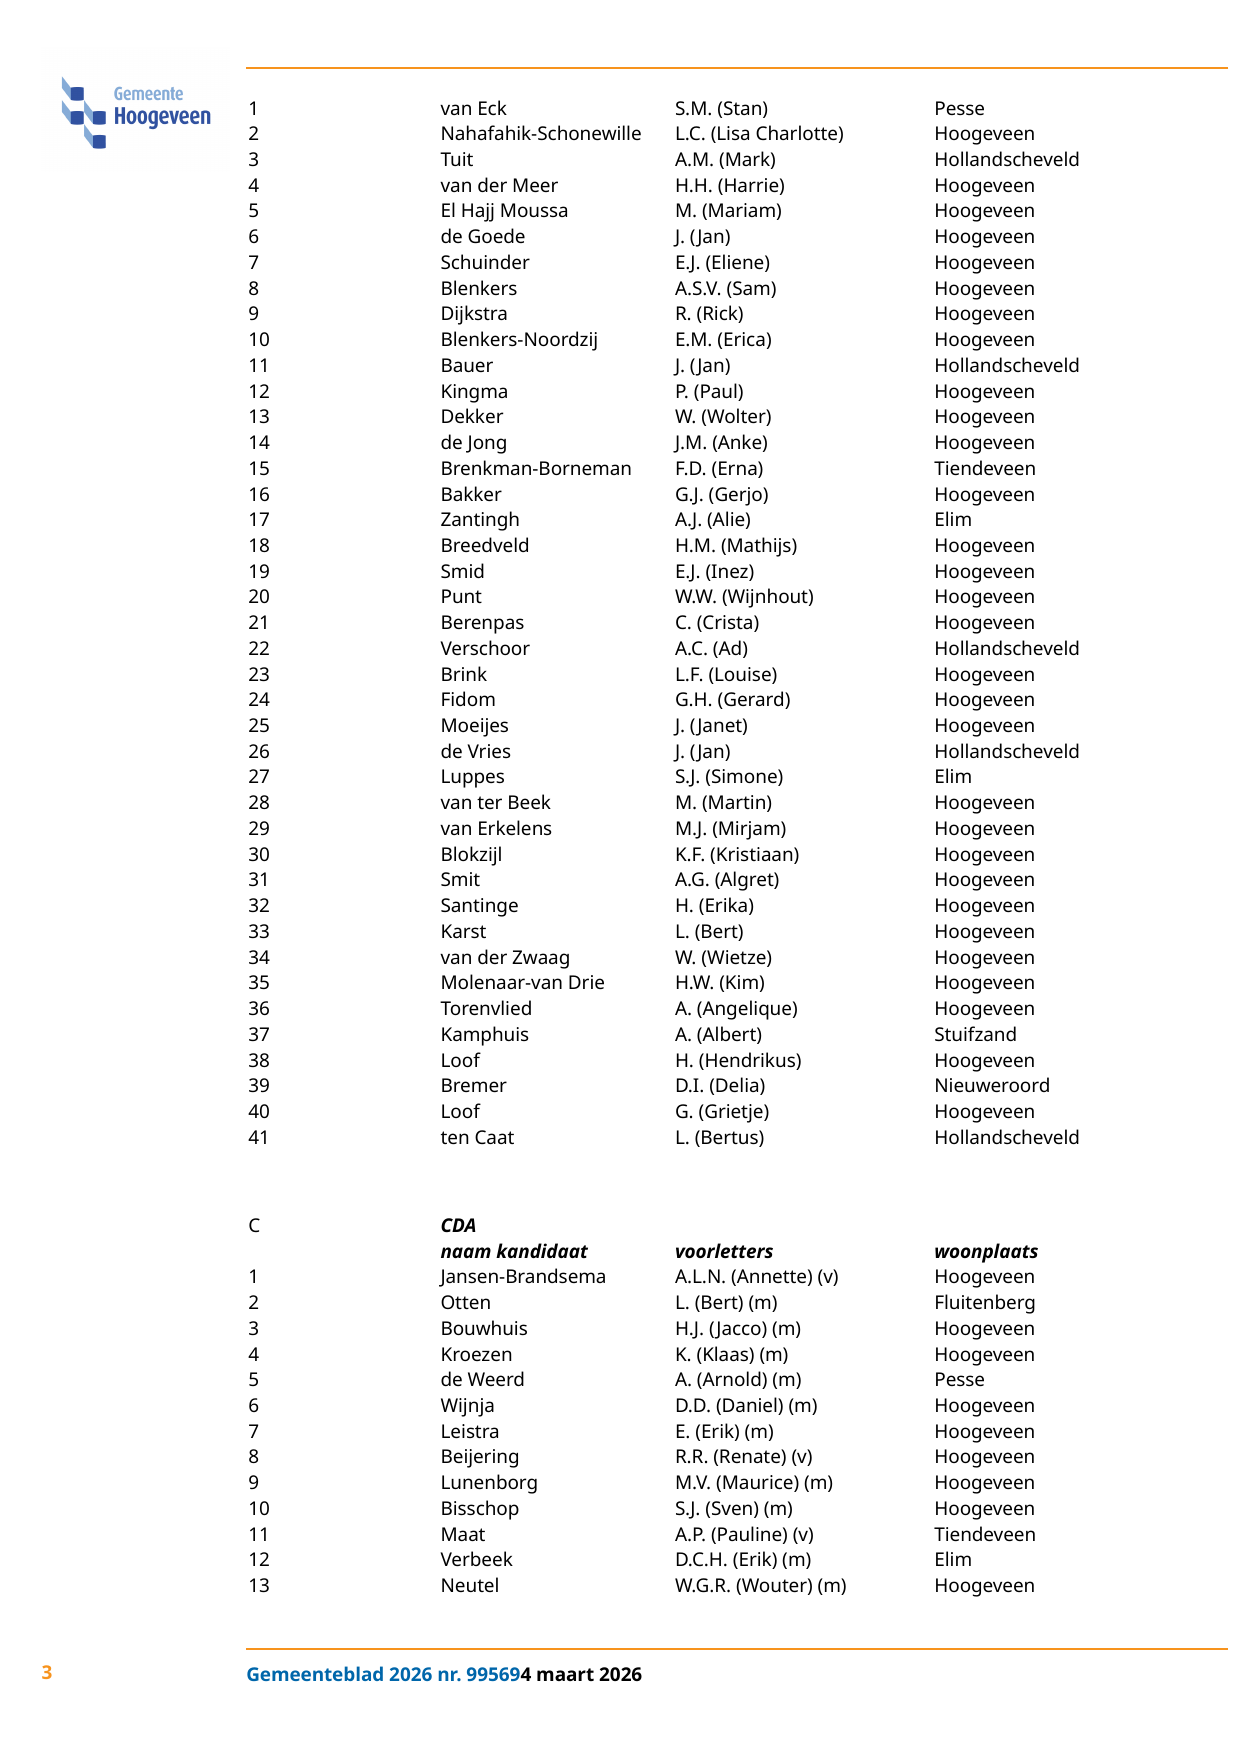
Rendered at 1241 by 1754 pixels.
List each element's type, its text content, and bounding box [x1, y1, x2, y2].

table_cell H.J. (Jacco) (m) [675, 1315, 934, 1341]
table_cell 12 [248, 1547, 440, 1572]
table_cell H. (Erika) [675, 893, 934, 918]
table_cell G.H. (Gerard) [675, 687, 934, 712]
table_cell Hoogeveen [934, 1573, 1152, 1598]
table_cell Smid [440, 558, 675, 584]
table_cell Hoogeveen [934, 867, 1152, 892]
table_cell E.M. (Erica) [675, 326, 934, 352]
table_cell van der Meer [440, 172, 675, 198]
table_cell Hoogeveen [934, 301, 1152, 326]
table_cell 30 [248, 841, 440, 867]
table_cell Hollandscheveld [934, 635, 1152, 661]
table_cell Leistra [440, 1418, 675, 1444]
table_cell L.F. (Louise) [675, 661, 934, 687]
table_cell Hoogeveen [934, 429, 1152, 455]
table_cell 9 [248, 1470, 440, 1495]
table_cell Pesse [934, 1367, 1152, 1392]
table_cell van der Zwaag [440, 944, 675, 969]
table_cell Verschoor [440, 635, 675, 661]
table_cell Wijnja [440, 1392, 675, 1418]
table_cell 6 [248, 224, 440, 249]
table_cell 37 [248, 1021, 440, 1047]
table_cell Hoogeveen [934, 481, 1152, 506]
table_cell Zantingh [440, 506, 675, 532]
table_cell 19 [248, 558, 440, 584]
table_cell L. (Bert) [675, 918, 934, 944]
table_cell Beijering [440, 1444, 675, 1469]
table_cell Karst [440, 918, 675, 944]
table_cell Hollandscheveld [934, 352, 1152, 378]
table_cell Kamphuis [440, 1021, 675, 1047]
table_cell ten Caat [440, 1124, 675, 1150]
table_cell Elim [934, 1547, 1152, 1572]
table_header [675, 1212, 934, 1238]
table_cell Stuifzand [934, 1021, 1152, 1047]
table_cell J. (Jan) [675, 352, 934, 378]
table_cell 35 [248, 970, 440, 995]
table_cell Moeijes [440, 712, 675, 738]
table_cell 10 [248, 326, 440, 352]
table_cell 38 [248, 1047, 440, 1072]
table_cell D.D. (Daniel) (m) [675, 1392, 934, 1418]
table_cell 24 [248, 687, 440, 712]
table_cell Hoogeveen [934, 841, 1152, 867]
picture [41, 47, 231, 172]
table_cell [248, 1238, 440, 1264]
table_cell 11 [248, 1521, 440, 1547]
table_cell 28 [248, 790, 440, 815]
table_cell E.J. (Inez) [675, 558, 934, 584]
table_cell 41 [248, 1124, 440, 1150]
table_cell A.S.V. (Sam) [675, 275, 934, 301]
table_cell A.P. (Pauline) (v) [675, 1521, 934, 1547]
table_cell 5 [248, 1367, 440, 1392]
table_cell A. (Albert) [675, 1021, 934, 1047]
table_cell Hoogeveen [934, 172, 1152, 198]
table_cell van Erkelens [440, 815, 675, 841]
table_cell K. (Klaas) (m) [675, 1341, 934, 1367]
table_cell S.J. (Simone) [675, 764, 934, 789]
table_cell E. (Erik) (m) [675, 1418, 934, 1444]
table_cell 16 [248, 481, 440, 506]
table_cell 21 [248, 609, 440, 635]
table_cell Otten [440, 1289, 675, 1315]
table_cell Hoogeveen [934, 712, 1152, 738]
table_cell 8 [248, 275, 440, 301]
table_cell Hoogeveen [934, 893, 1152, 918]
table_cell G. (Grietje) [675, 1098, 934, 1124]
table_cell L. (Bertus) [675, 1124, 934, 1150]
table_cell Hoogeveen [934, 944, 1152, 969]
table_cell 32 [248, 893, 440, 918]
table_cell Bisschop [440, 1495, 675, 1521]
table_cell Hoogeveen [934, 378, 1152, 403]
table_cell 33 [248, 918, 440, 944]
table_cell Hoogeveen [934, 1418, 1152, 1444]
table_cell Hoogeveen [934, 609, 1152, 635]
table_cell 11 [248, 352, 440, 378]
table_cell Blokzijl [440, 841, 675, 867]
table_cell Schuinder [440, 249, 675, 275]
table_cell Hoogeveen [934, 1315, 1152, 1341]
table_cell de Jong [440, 429, 675, 455]
table_cell 7 [248, 249, 440, 275]
table_cell A.G. (Algret) [675, 867, 934, 892]
table_cell Nahafahik-Schonewille [440, 121, 675, 146]
table_cell Tuit [440, 146, 675, 172]
table_cell H.H. (Harrie) [675, 172, 934, 198]
table_cell 8 [248, 1444, 440, 1469]
table_cell Hoogeveen [934, 970, 1152, 995]
table_cell 4 [248, 1341, 440, 1367]
table_cell Hoogeveen [934, 224, 1152, 249]
table_cell de Weerd [440, 1367, 675, 1392]
table_cell A.L.N. (Annette) (v) [675, 1264, 934, 1289]
table_cell P. (Paul) [675, 378, 934, 403]
table_cell 34 [248, 944, 440, 969]
table_cell W. (Wietze) [675, 944, 934, 969]
table_cell D.I. (Delia) [675, 1073, 934, 1098]
table_cell 1 [248, 95, 440, 121]
table_cell Maat [440, 1521, 675, 1547]
table_cell Loof [440, 1098, 675, 1124]
table_cell Tiendeveen [934, 455, 1152, 481]
table_cell M. (Mariam) [675, 198, 934, 223]
table_cell Fidom [440, 687, 675, 712]
table_cell Loof [440, 1047, 675, 1072]
table_cell 15 [248, 455, 440, 481]
table_cell J. (Jan) [675, 224, 934, 249]
table_cell Hollandscheveld [934, 146, 1152, 172]
table_cell 36 [248, 995, 440, 1021]
table_cell Hoogeveen [934, 1341, 1152, 1367]
table_cell Santinge [440, 893, 675, 918]
table_cell Hollandscheveld [934, 1124, 1152, 1150]
table_cell Hoogeveen [934, 1444, 1152, 1469]
table_cell K.F. (Kristiaan) [675, 841, 934, 867]
table_cell 27 [248, 764, 440, 789]
table_cell de Vries [440, 738, 675, 764]
table_header CDA [440, 1212, 675, 1238]
table_cell M.J. (Mirjam) [675, 815, 934, 841]
table_cell Hoogeveen [934, 1098, 1152, 1124]
table_cell Bauer [440, 352, 675, 378]
table_cell 18 [248, 532, 440, 558]
table_cell H.M. (Mathijs) [675, 532, 934, 558]
table_cell Elim [934, 506, 1152, 532]
table_cell Hoogeveen [934, 532, 1152, 558]
table_cell Nieuweroord [934, 1073, 1152, 1098]
table_cell J. (Janet) [675, 712, 934, 738]
table_cell 3 [248, 1315, 440, 1341]
table_cell M.V. (Maurice) (m) [675, 1470, 934, 1495]
table_cell L. (Bert) (m) [675, 1289, 934, 1315]
table_cell naam kandidaat [440, 1238, 675, 1264]
table_cell Hoogeveen [934, 687, 1152, 712]
table_cell Lunenborg [440, 1470, 675, 1495]
table_cell 40 [248, 1098, 440, 1124]
table_cell voorletters [675, 1238, 934, 1264]
table_cell 20 [248, 584, 440, 609]
table_cell Hoogeveen [934, 1470, 1152, 1495]
table_cell 2 [248, 121, 440, 146]
table_cell Hoogeveen [934, 326, 1152, 352]
table_cell J. (Jan) [675, 738, 934, 764]
table_cell 6 [248, 1392, 440, 1418]
table_cell R.R. (Renate) (v) [675, 1444, 934, 1469]
table_cell A. (Angelique) [675, 995, 934, 1021]
table_cell Blenkers-Noordzij [440, 326, 675, 352]
table_cell Bremer [440, 1073, 675, 1098]
table_cell de Goede [440, 224, 675, 249]
table_cell M. (Martin) [675, 790, 934, 815]
table_cell 14 [248, 429, 440, 455]
table_cell Hoogeveen [934, 661, 1152, 687]
table_cell woonplaats [934, 1238, 1152, 1264]
table_cell Fluitenberg [934, 1289, 1152, 1315]
table_cell Hoogeveen [934, 249, 1152, 275]
table_cell Kroezen [440, 1341, 675, 1367]
table_cell A. (Arnold) (m) [675, 1367, 934, 1392]
table_cell Bakker [440, 481, 675, 506]
table_cell Hoogeveen [934, 918, 1152, 944]
table_cell Luppes [440, 764, 675, 789]
table_cell El Hajj Moussa [440, 198, 675, 223]
table_cell Molenaar-van Drie [440, 970, 675, 995]
table_cell A.M. (Mark) [675, 146, 934, 172]
table_cell 10 [248, 1495, 440, 1521]
table_cell A.C. (Ad) [675, 635, 934, 661]
table_cell L.C. (Lisa Charlotte) [675, 121, 934, 146]
table_header C [248, 1212, 440, 1238]
table_cell Verbeek [440, 1547, 675, 1572]
table_cell Hoogeveen [934, 1264, 1152, 1289]
table_cell S.M. (Stan) [675, 95, 934, 121]
table_cell D.C.H. (Erik) (m) [675, 1547, 934, 1572]
table_cell Hoogeveen [934, 1495, 1152, 1521]
table_cell Hoogeveen [934, 1392, 1152, 1418]
table_cell Hoogeveen [934, 404, 1152, 429]
table_cell W. (Wolter) [675, 404, 934, 429]
table_cell Punt [440, 584, 675, 609]
table_cell Jansen-Brandsema [440, 1264, 675, 1289]
table_cell Blenkers [440, 275, 675, 301]
table_cell 29 [248, 815, 440, 841]
table_cell 23 [248, 661, 440, 687]
table_cell Hoogeveen [934, 198, 1152, 223]
table_cell 3 [248, 146, 440, 172]
table_cell 31 [248, 867, 440, 892]
table_cell van Eck [440, 95, 675, 121]
table_cell R. (Rick) [675, 301, 934, 326]
table_cell Tiendeveen [934, 1521, 1152, 1547]
table_cell Dijkstra [440, 301, 675, 326]
table_cell H.W. (Kim) [675, 970, 934, 995]
table_cell Hollandscheveld [934, 738, 1152, 764]
table_cell Elim [934, 764, 1152, 789]
table_cell 7 [248, 1418, 440, 1444]
table_cell Bouwhuis [440, 1315, 675, 1341]
table_cell 9 [248, 301, 440, 326]
table_cell Berenpas [440, 609, 675, 635]
table_cell W.W. (Wijnhout) [675, 584, 934, 609]
table_cell E.J. (Eliene) [675, 249, 934, 275]
table_cell 4 [248, 172, 440, 198]
table_cell Hoogeveen [934, 121, 1152, 146]
table_cell 5 [248, 198, 440, 223]
table_cell 25 [248, 712, 440, 738]
table_cell 13 [248, 404, 440, 429]
table_cell S.J. (Sven) (m) [675, 1495, 934, 1521]
table_cell H. (Hendrikus) [675, 1047, 934, 1072]
table_cell 39 [248, 1073, 440, 1098]
table_cell Hoogeveen [934, 275, 1152, 301]
table_cell 12 [248, 378, 440, 403]
table_cell Hoogeveen [934, 815, 1152, 841]
table_cell Hoogeveen [934, 995, 1152, 1021]
table_cell Smit [440, 867, 675, 892]
table_header [934, 1212, 1152, 1238]
table_cell 26 [248, 738, 440, 764]
table_cell 22 [248, 635, 440, 661]
table_cell Hoogeveen [934, 584, 1152, 609]
table_cell Pesse [934, 95, 1152, 121]
table_cell F.D. (Erna) [675, 455, 934, 481]
table_cell 1 [248, 1264, 440, 1289]
table_cell Hoogeveen [934, 1047, 1152, 1072]
table_cell van ter Beek [440, 790, 675, 815]
table_cell Hoogeveen [934, 790, 1152, 815]
table_cell Brenkman-Borneman [440, 455, 675, 481]
table_cell Torenvlied [440, 995, 675, 1021]
table_cell Hoogeveen [934, 558, 1152, 584]
table_cell 17 [248, 506, 440, 532]
table_cell Dekker [440, 404, 675, 429]
table_cell A.J. (Alie) [675, 506, 934, 532]
table_cell W.G.R. (Wouter) (m) [675, 1573, 934, 1598]
table_cell 13 [248, 1573, 440, 1598]
table_cell Kingma [440, 378, 675, 403]
table_cell Neutel [440, 1573, 675, 1598]
table_cell 2 [248, 1289, 440, 1315]
table_cell C. (Crista) [675, 609, 934, 635]
table_cell J.M. (Anke) [675, 429, 934, 455]
table_cell Breedveld [440, 532, 675, 558]
table_cell Brink [440, 661, 675, 687]
table_cell G.J. (Gerjo) [675, 481, 934, 506]
